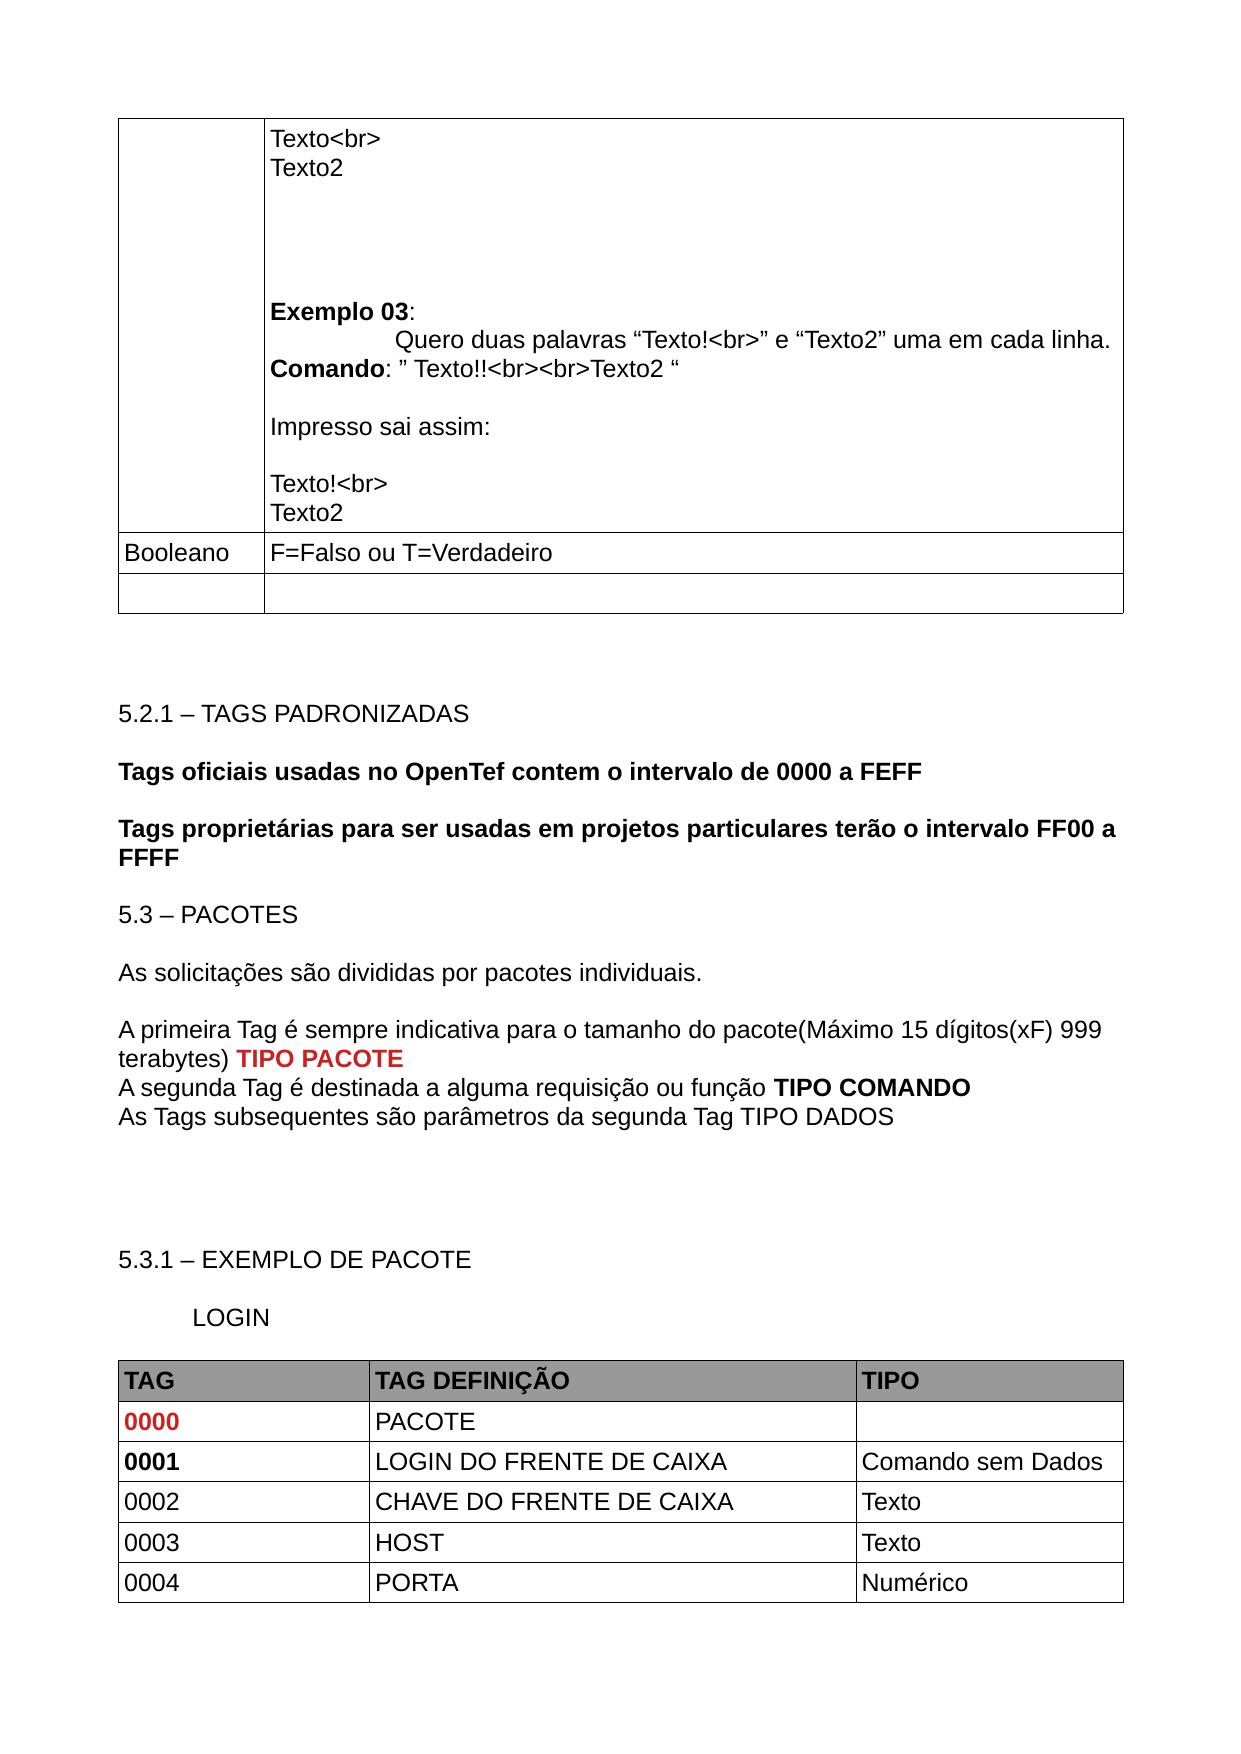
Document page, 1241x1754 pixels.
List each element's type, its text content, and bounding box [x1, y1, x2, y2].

table_cell 0003 [119, 1523, 369, 1562]
text 5.2.1 – TAGS PADRONIZADAS [118, 699, 1122, 728]
table_cell HOST [370, 1523, 856, 1562]
table_cell Texto<br> Texto2 Exemplo 03: Quero duas palavras “Texto!<br>” e “Texto2” uma em cada linha. Comando: ” Texto!!<br><br>Texto2 “ Impresso sai assim: Texto!<br> Texto2 [265, 119, 1123, 532]
table_header TAG [119, 1361, 369, 1401]
table_cell Numérico [857, 1563, 1123, 1602]
table_cell 0004 [119, 1563, 369, 1602]
table_cell [857, 1402, 1123, 1441]
text Tags proprietárias para ser usadas em projetos particulares terão o intervalo FF00 a FFFF [118, 814, 1122, 872]
text As solicitações são divididas por pacotes individuais. [118, 958, 1122, 987]
table_cell [265, 574, 1123, 613]
table_cell CHAVE DO FRENTE DE CAIXA [370, 1482, 856, 1522]
text A segunda Tag é destinada a alguma requisição ou função TIPO COMANDO [118, 1073, 1122, 1102]
table_cell Booleano [119, 533, 264, 572]
table_cell Comando sem Dados [857, 1442, 1123, 1481]
table_cell 0002 [119, 1482, 369, 1522]
text A primeira Tag é sempre indicativa para o tamanho do pacote(Máximo 15 dígitos(xF) 999 terabytes) TIPO PACOTE [118, 1015, 1122, 1073]
table_cell 0000 [119, 1402, 369, 1441]
table_cell [119, 119, 264, 532]
text Tags oficiais usadas no OpenTef contem o intervalo de 0000 a FEFF [118, 757, 1122, 785]
table_cell LOGIN DO FRENTE DE CAIXA [370, 1442, 856, 1481]
table_cell Texto [857, 1482, 1123, 1522]
table_cell PACOTE [370, 1402, 856, 1441]
table_cell [119, 574, 264, 613]
table_cell PORTA [370, 1563, 856, 1602]
table_header TAG DEFINIÇÃO [370, 1361, 856, 1401]
table_header TIPO [857, 1361, 1123, 1401]
table_cell F=Falso ou T=Verdadeiro [265, 533, 1123, 572]
text 5.3 – PACOTES [118, 900, 1122, 929]
text 5.3.1 – EXEMPLO DE PACOTE [118, 1245, 1122, 1274]
table_cell Texto [857, 1523, 1123, 1562]
text As Tags subsequentes são parâmetros da segunda Tag TIPO DADOS [118, 1102, 1122, 1130]
text LOGIN [118, 1303, 1122, 1332]
table_cell 0001 [119, 1442, 369, 1481]
